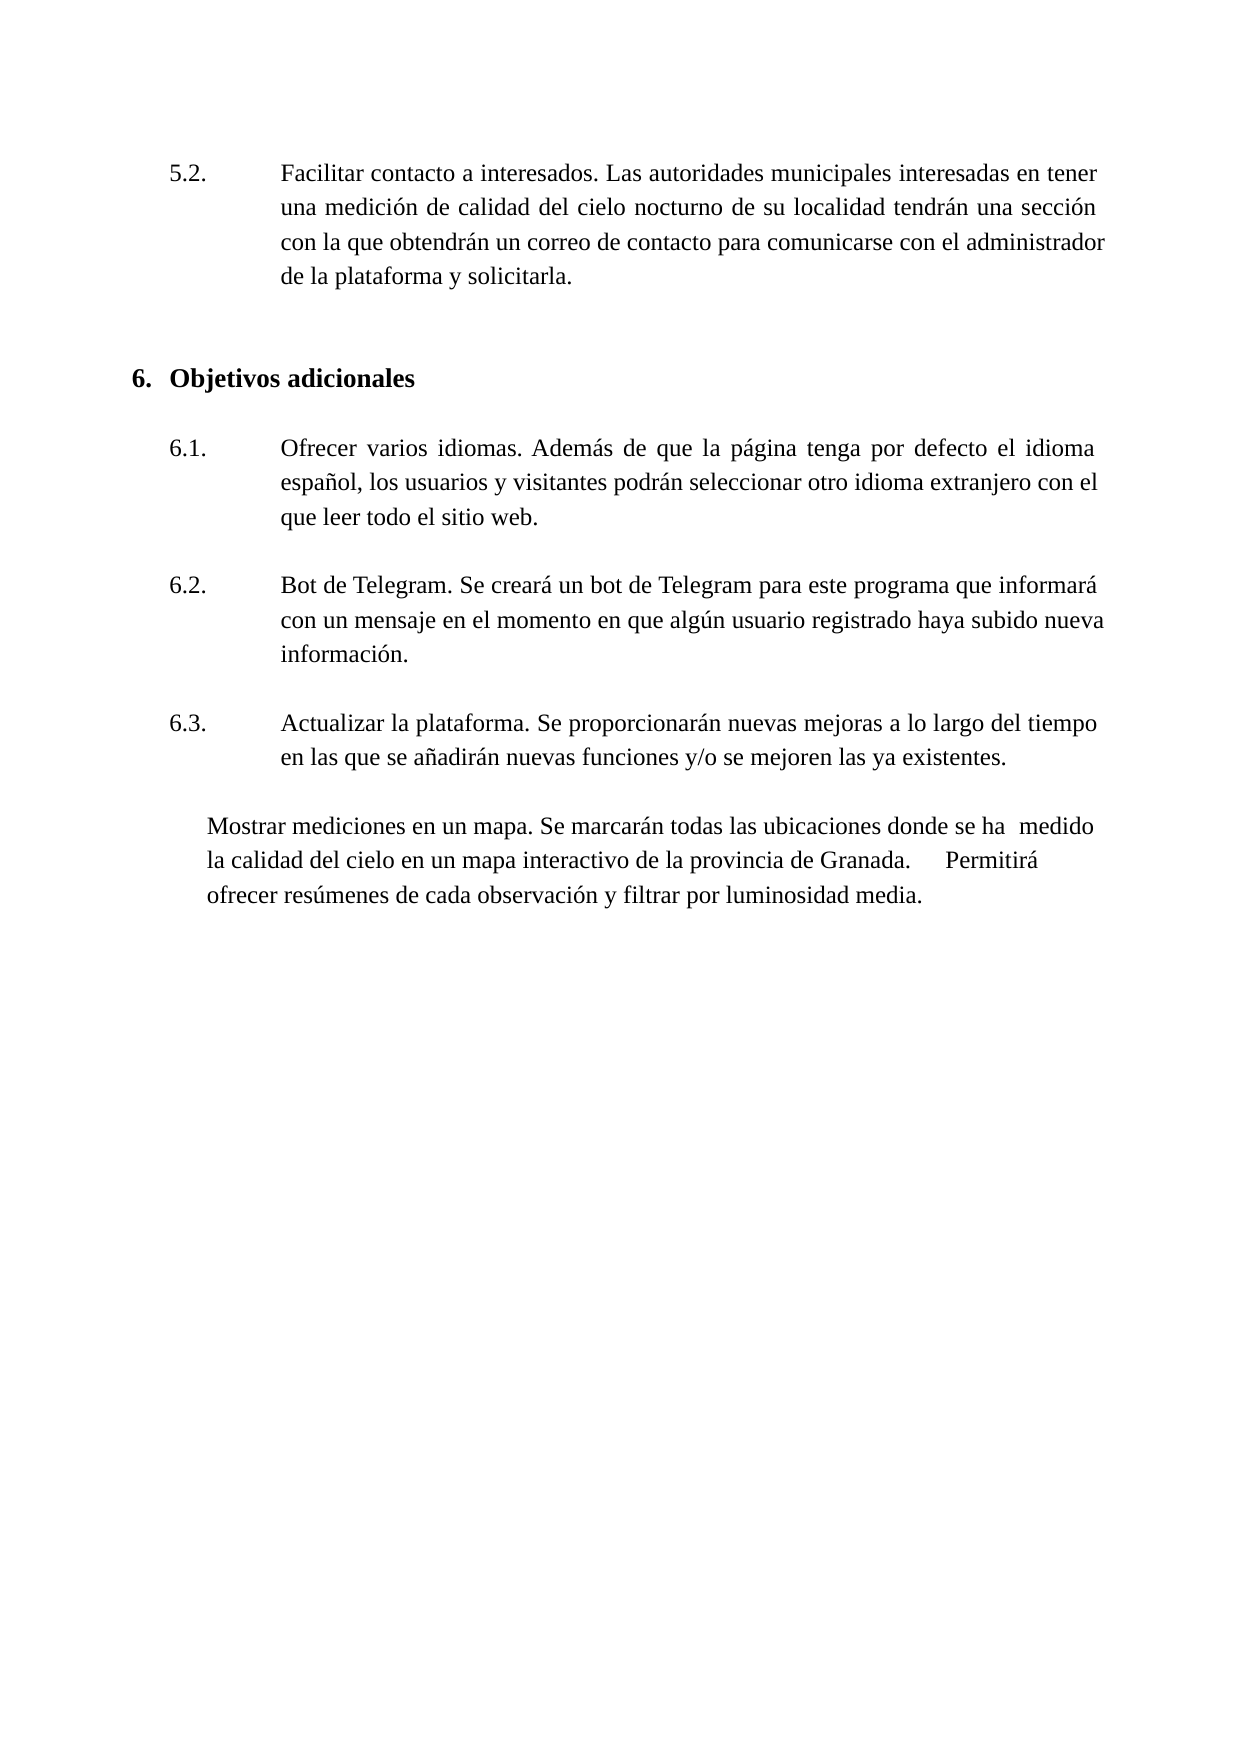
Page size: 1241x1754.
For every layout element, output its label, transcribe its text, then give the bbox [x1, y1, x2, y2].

list Mostrar mediciones en un mapa. Se marcarán todas las ubicaciones donde se ha medido la calidad del cielo en un mapa interactivo de la provincia de Granada. Permitirá ofrecer resúmenes de cada observación y filtrar por luminosidad media. [169, 806, 1106, 909]
list Bot de Telegram. Se creará un bot de Telegram para este programa que informará con un mensaje en el momento en que algún usuario registrado haya subido nueva información. [169, 565, 1106, 668]
list Ofrecer varios idiomas. Además de que la página tenga por defecto el idioma español, los usuarios y visitantes podrán seleccionar otro idioma extranjero con el que leer todo el sitio web. [169, 427, 1106, 531]
list Objetivos adicionales [132, 359, 1106, 393]
list Facilitar contacto a interesados. Las autoridades municipales interesadas en tener una medición de calidad del cielo nocturno de su localidad tendrán una sección con la que obtendrán un correo de contacto para comunicarse con el administrador de la plataforma y solicitarla. [169, 152, 1106, 290]
list Actualizar la plataforma. Se proporcionarán nuevas mejoras a lo largo del tiempo en las que se añadirán nuevas funciones y/o se mejoren las ya existentes. [169, 702, 1106, 771]
